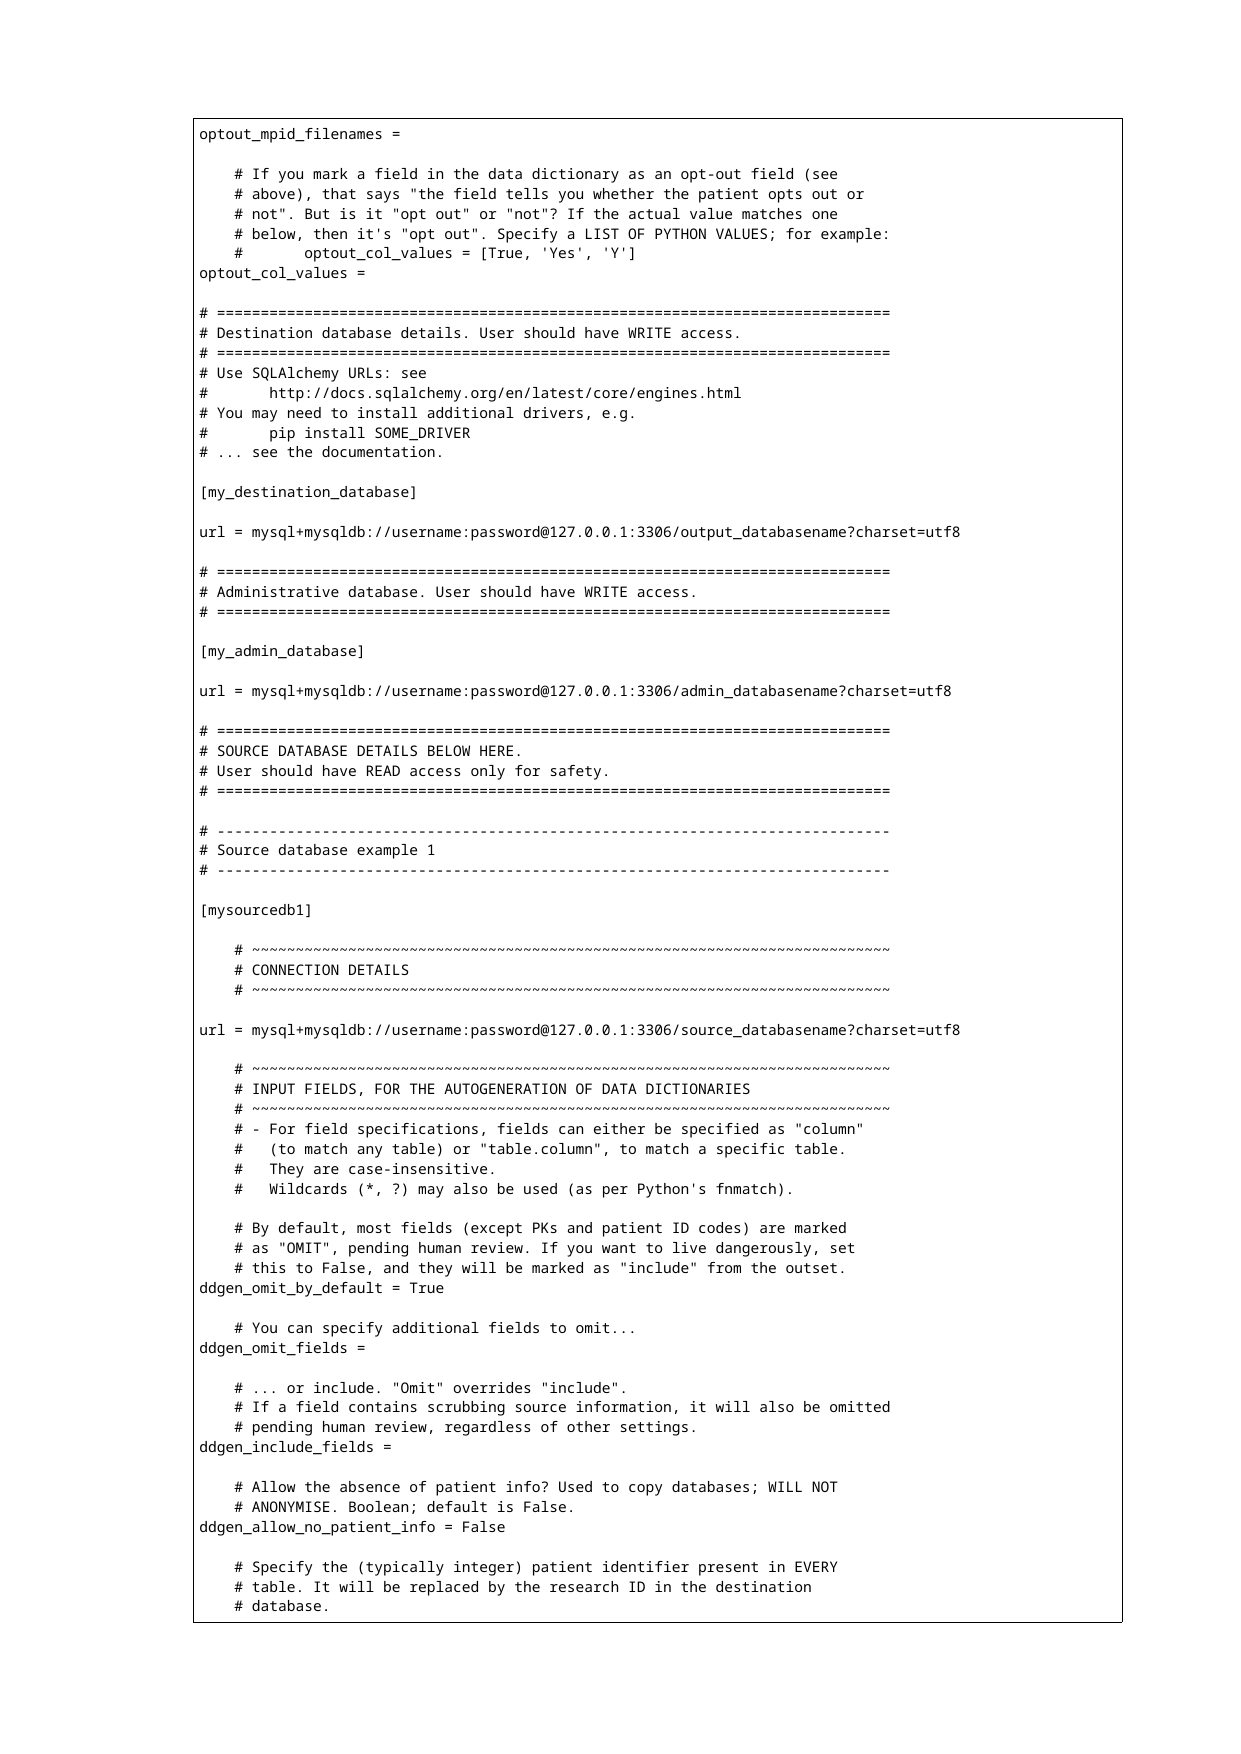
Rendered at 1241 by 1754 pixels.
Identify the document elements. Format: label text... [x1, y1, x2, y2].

table_header optout_mpid_filenames = # If you mark a field in the data dictionary as an opt-out field (see # above), that says "the field tells you whether the patient opts out or # not". But is it "opt out" or "not"? If the actual value matches one # below, then it's "opt out". Specify a LIST OF PYTHON VALUES; for example: # optout_col_values = [True, 'Yes', 'Y'] optout_col_values = # ============================================================================= # Destination database details. User should have WRITE access. # ============================================================================= # Use SQLAlchemy URLs: see # http://docs.sqlalchemy.org/en/latest/core/engines.html # You may need to install additional drivers, e.g. # pip install SOME_DRIVER # ... see the documentation. [my_destination_database] url = mysql+mysqldb://username:password@127.0.0.1:3306/output_databasename?charset=utf8 # ============================================================================= # Administrative database. User should have WRITE access. # ============================================================================= [my_admin_database] url = mysql+mysqldb://username:password@127.0.0.1:3306/admin_databasename?charset=utf8 # ============================================================================= # SOURCE DATABASE DETAILS BELOW HERE. # User should have READ access only for safety. # ============================================================================= # ----------------------------------------------------------------------------- # Source database example 1 # ----------------------------------------------------------------------------- [mysourcedb1] # ~~~~~~~~~~~~~~~~~~~~~~~~~~~~~~~~~~~~~~~~~~~~~~~~~~~~~~~~~~~~~~~~~~~~~~~~~ # CONNECTION DETAILS # ~~~~~~~~~~~~~~~~~~~~~~~~~~~~~~~~~~~~~~~~~~~~~~~~~~~~~~~~~~~~~~~~~~~~~~~~~ url = mysql+mysqldb://username:password@127.0.0.1:3306/source_databasename?charset=utf8 # ~~~~~~~~~~~~~~~~~~~~~~~~~~~~~~~~~~~~~~~~~~~~~~~~~~~~~~~~~~~~~~~~~~~~~~~~~ # INPUT FIELDS, FOR THE AUTOGENERATION OF DATA DICTIONARIES # ~~~~~~~~~~~~~~~~~~~~~~~~~~~~~~~~~~~~~~~~~~~~~~~~~~~~~~~~~~~~~~~~~~~~~~~~~ # - For field specifications, fields can either be specified as "column" # (to match any table) or "table.column", to match a specific table. # They are case-insensitive. # Wildcards (*, ?) may also be used (as per Python's fnmatch). # By default, most fields (except PKs and patient ID codes) are marked # as "OMIT", pending human review. If you want to live dangerously, set # this to False, and they will be marked as "include" from the outset. ddgen_omit_by_default = True # You can specify additional fields to omit... ddgen_omit_fields = # ... or include. "Omit" overrides "include". # If a field contains scrubbing source information, it will also be omitted # pending human review, regardless of other settings. ddgen_include_fields = # Allow the absence of patient info? Used to copy databases; WILL NOT # ANONYMISE. Boolean; default is False. ddgen_allow_no_patient_info = False # Specify the (typically integer) patient identifier present in EVERY # table. It will be replaced by the research ID in the destination # database. [194, 119, 1122, 1622]
